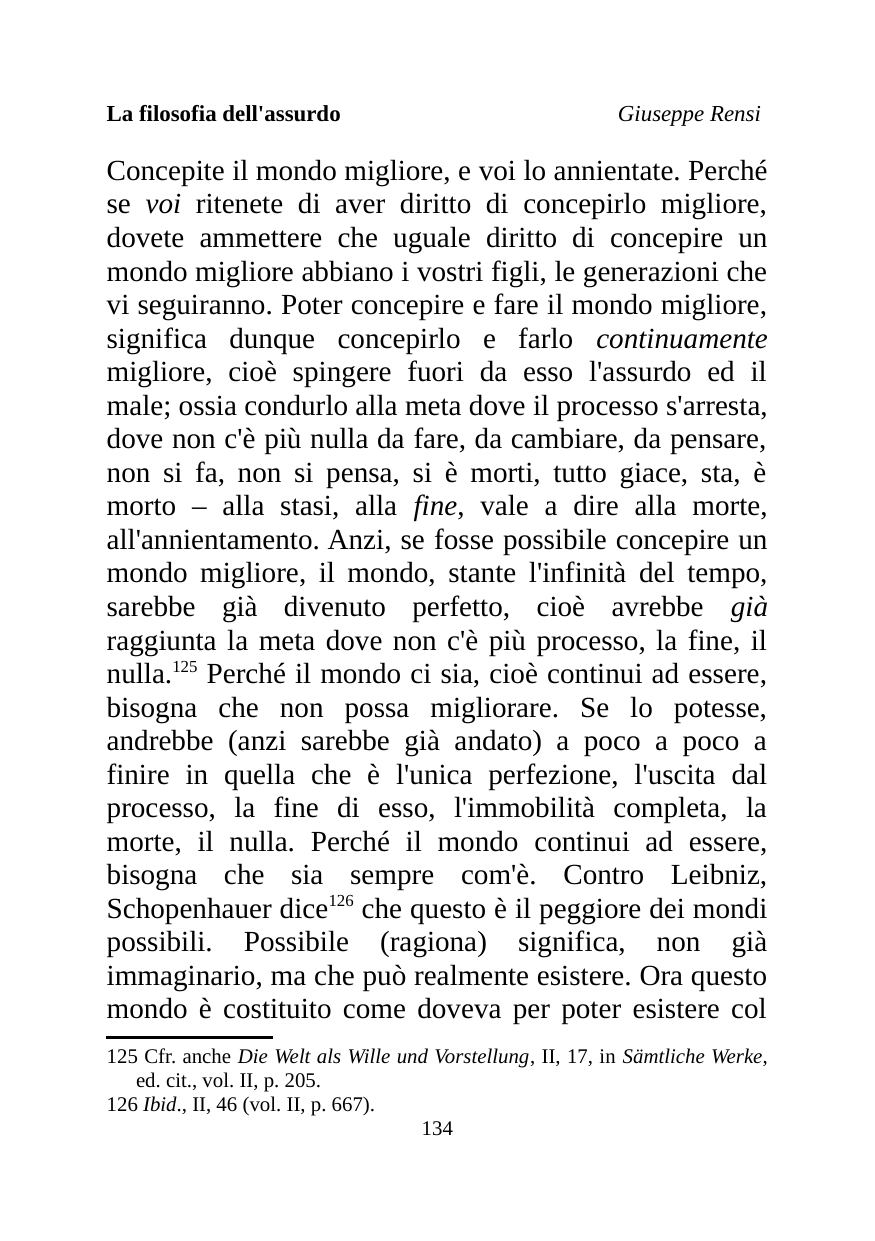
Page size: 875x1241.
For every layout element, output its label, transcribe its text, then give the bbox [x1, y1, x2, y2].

text Cfr. anche Die Welt als Wille und Vorstellung, II, 17, in Sämtliche Werke, ed. cit., vol. II, p. 205. [106, 1043, 768, 1092]
text Ibid., II, 46 (vol. II, p. 667). [106, 1092, 768, 1116]
text Concepite il mondo migliore, e voi lo annientate. Perché se voi ritenete di aver diritto di concepirlo migliore, dovete ammettere che uguale diritto di concepire un mondo migliore abbiano i vostri figli, le generazioni che vi seguiranno. Poter concepire e fare il mondo migliore, significa dunque concepirlo e farlo continuamente migliore, cioè spingere fuori da esso l'assurdo ed il male; ossia condurlo alla meta dove il processo s'arresta, dove non c'è più nulla da fare, da cambiare, da pensare, non si fa, non si pensa, si è morti, tutto giace, sta, è morto – alla stasi, alla fine, vale a dire alla morte, all'annientamento. Anzi, se fosse possibile concepire un mondo migliore, il mondo, stante l'infinità del tempo, sarebbe già divenuto perfetto, cioè avrebbe già raggiunta la meta dove non c'è più processo, la fine, il nulla. Perché il mondo ci sia, cioè continui ad essere, bisogna che non possa migliorare. Se lo potesse, andrebbe (anzi sarebbe già andato) a poco a poco a finire in quella che è l'unica perfezione, l'uscita dal processo, la fine di esso, l'immobilità completa, la morte, il nulla. Perché il mondo continui ad essere, bisogna che sia sempre com'è. Contro Leibniz, Schopenhauer dice che questo è il peggiore dei mondi possibili. Possibile (ragiona) significa, non già immaginario, ma che può realmente esistere. Ora questo mondo è costituito come doveva per poter esistere col [106, 153, 768, 1025]
